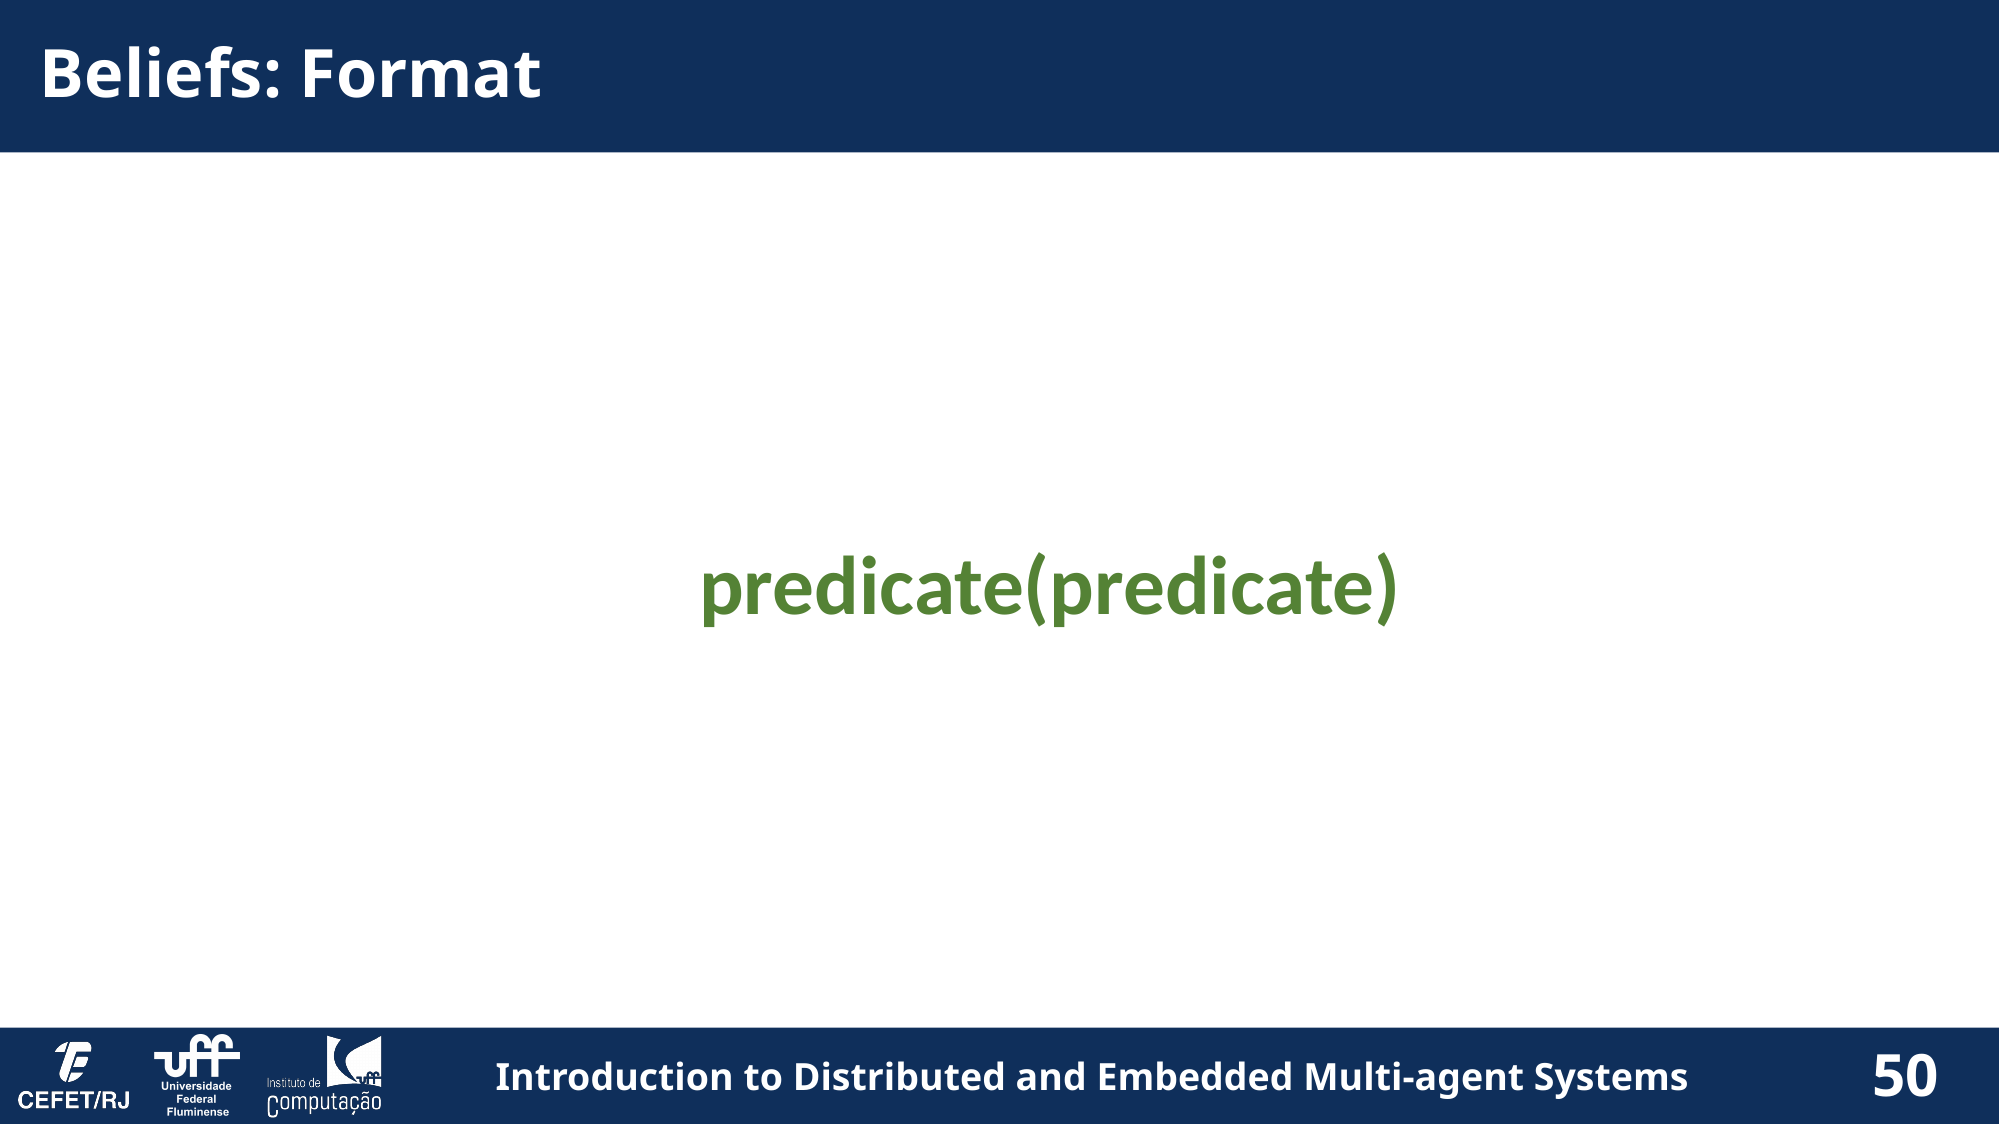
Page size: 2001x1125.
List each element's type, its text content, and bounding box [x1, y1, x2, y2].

picture [265, 1033, 383, 1118]
picture [153, 1033, 241, 1121]
text_box predicate(predicate) [212, 523, 1907, 639]
text_box Beliefs: Format [25, 23, 1999, 119]
picture [18, 1021, 129, 1125]
